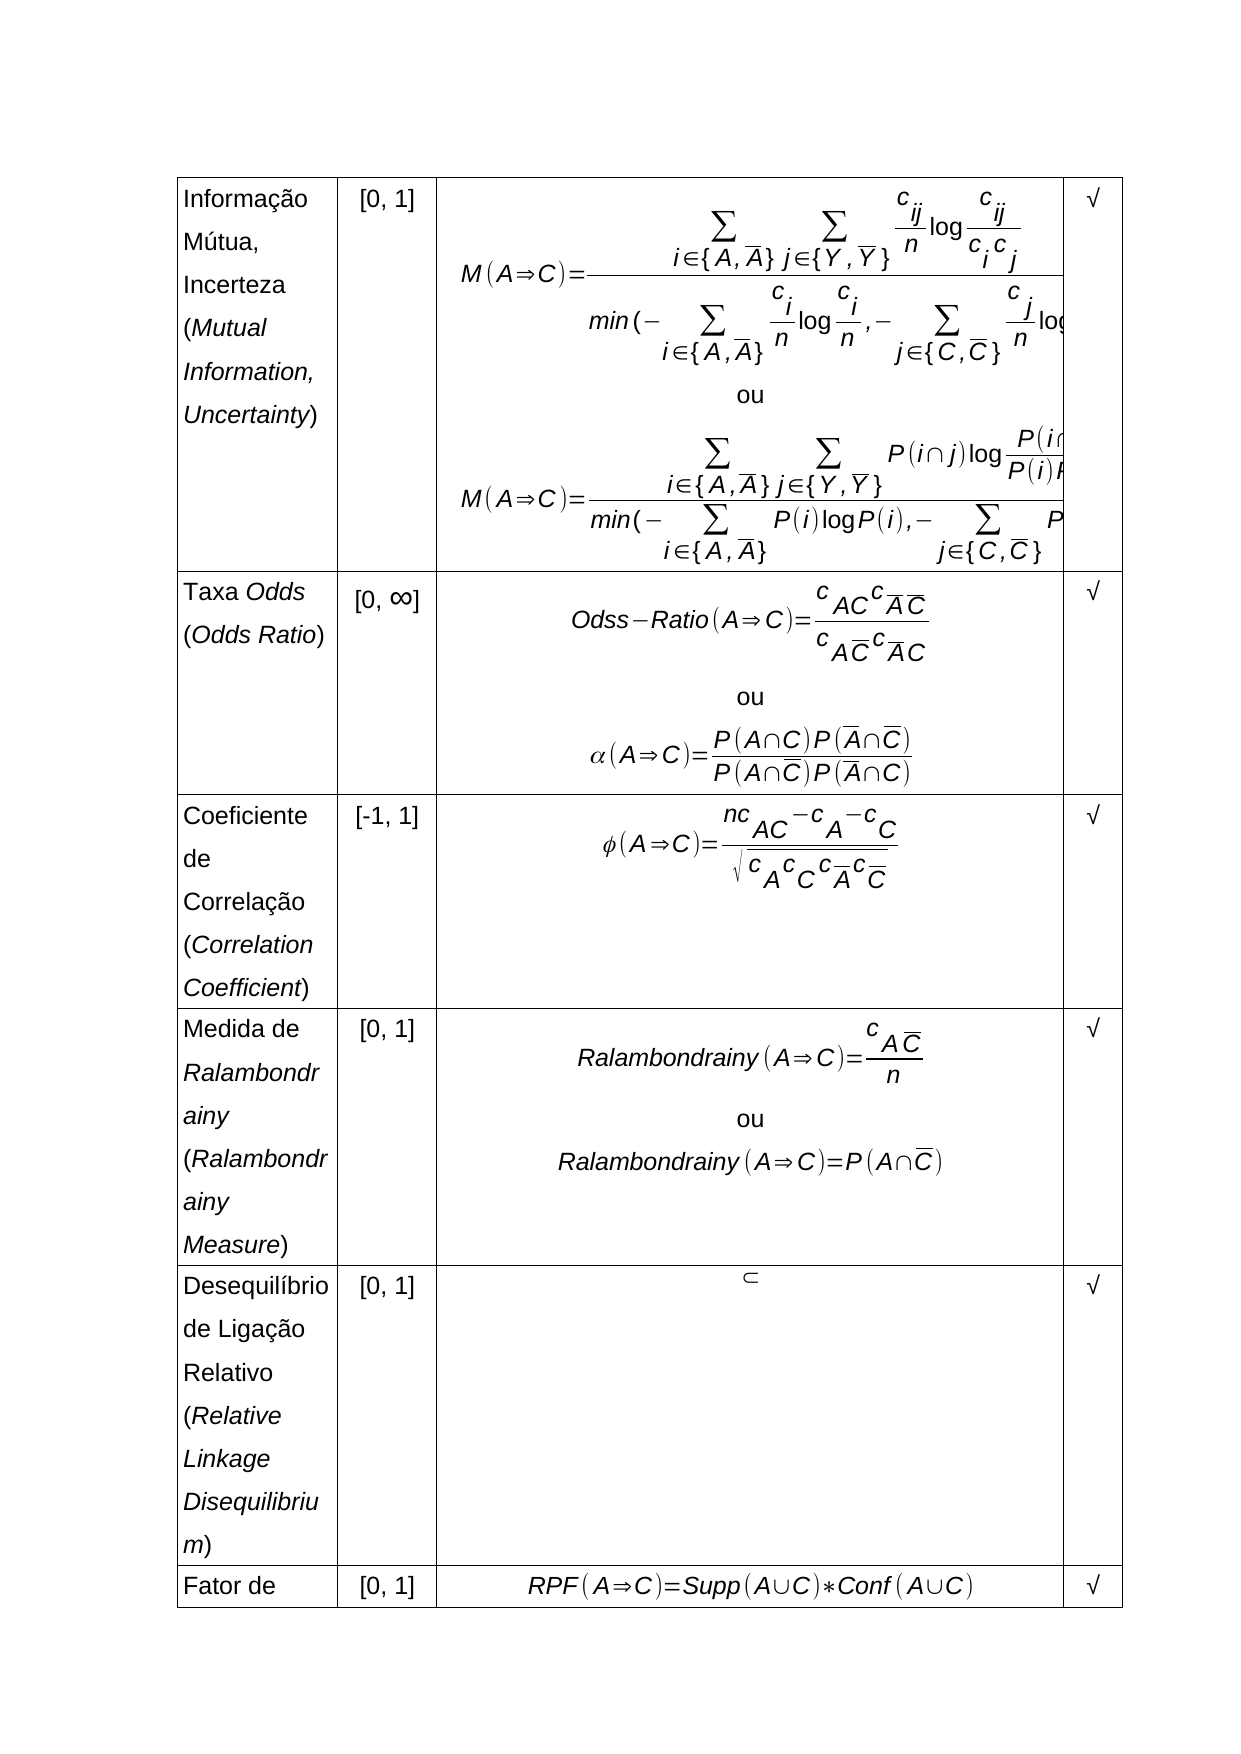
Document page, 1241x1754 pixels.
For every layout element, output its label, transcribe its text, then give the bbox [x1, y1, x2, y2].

table_cell [0, 1] [338, 178, 436, 571]
table_cell ou [437, 1009, 1063, 1264]
table_cell ou [437, 572, 1063, 794]
table_cell [-1, 1] [338, 795, 436, 1008]
table_cell [0, 1] [338, 1566, 436, 1607]
table_cell √ [1064, 572, 1122, 794]
table_cell Medida de Ralambondrainy (Ralambondrainy Measure) [178, 1009, 337, 1264]
table_cell [437, 1266, 1063, 1564]
table_cell ou [437, 178, 1063, 571]
table_cell Taxa Odds (Odds Ratio) [178, 572, 337, 794]
table_cell [437, 795, 1063, 1008]
table_cell [0, 1] [338, 1266, 436, 1564]
table_cell Coeficiente de Correlação (Correlation Coefficient) [178, 795, 337, 1008]
table_cell [0, ∞] [338, 572, 436, 794]
table_cell [437, 1566, 1063, 1607]
table_cell √ [1064, 1009, 1122, 1264]
table_cell Fator de [178, 1566, 337, 1607]
table_cell [0, 1] [338, 1009, 436, 1264]
table_cell √ [1064, 795, 1122, 1008]
table_cell √ [1064, 1566, 1122, 1607]
table_cell Desequilíbrio de Ligação Relativo (Relative Linkage Disequilibrium) [178, 1266, 337, 1564]
table_cell √ [1064, 1266, 1122, 1564]
table_cell √ [1064, 178, 1122, 571]
table_cell Informação Mútua, Incerteza (Mutual Information, Uncertainty) [178, 178, 337, 571]
